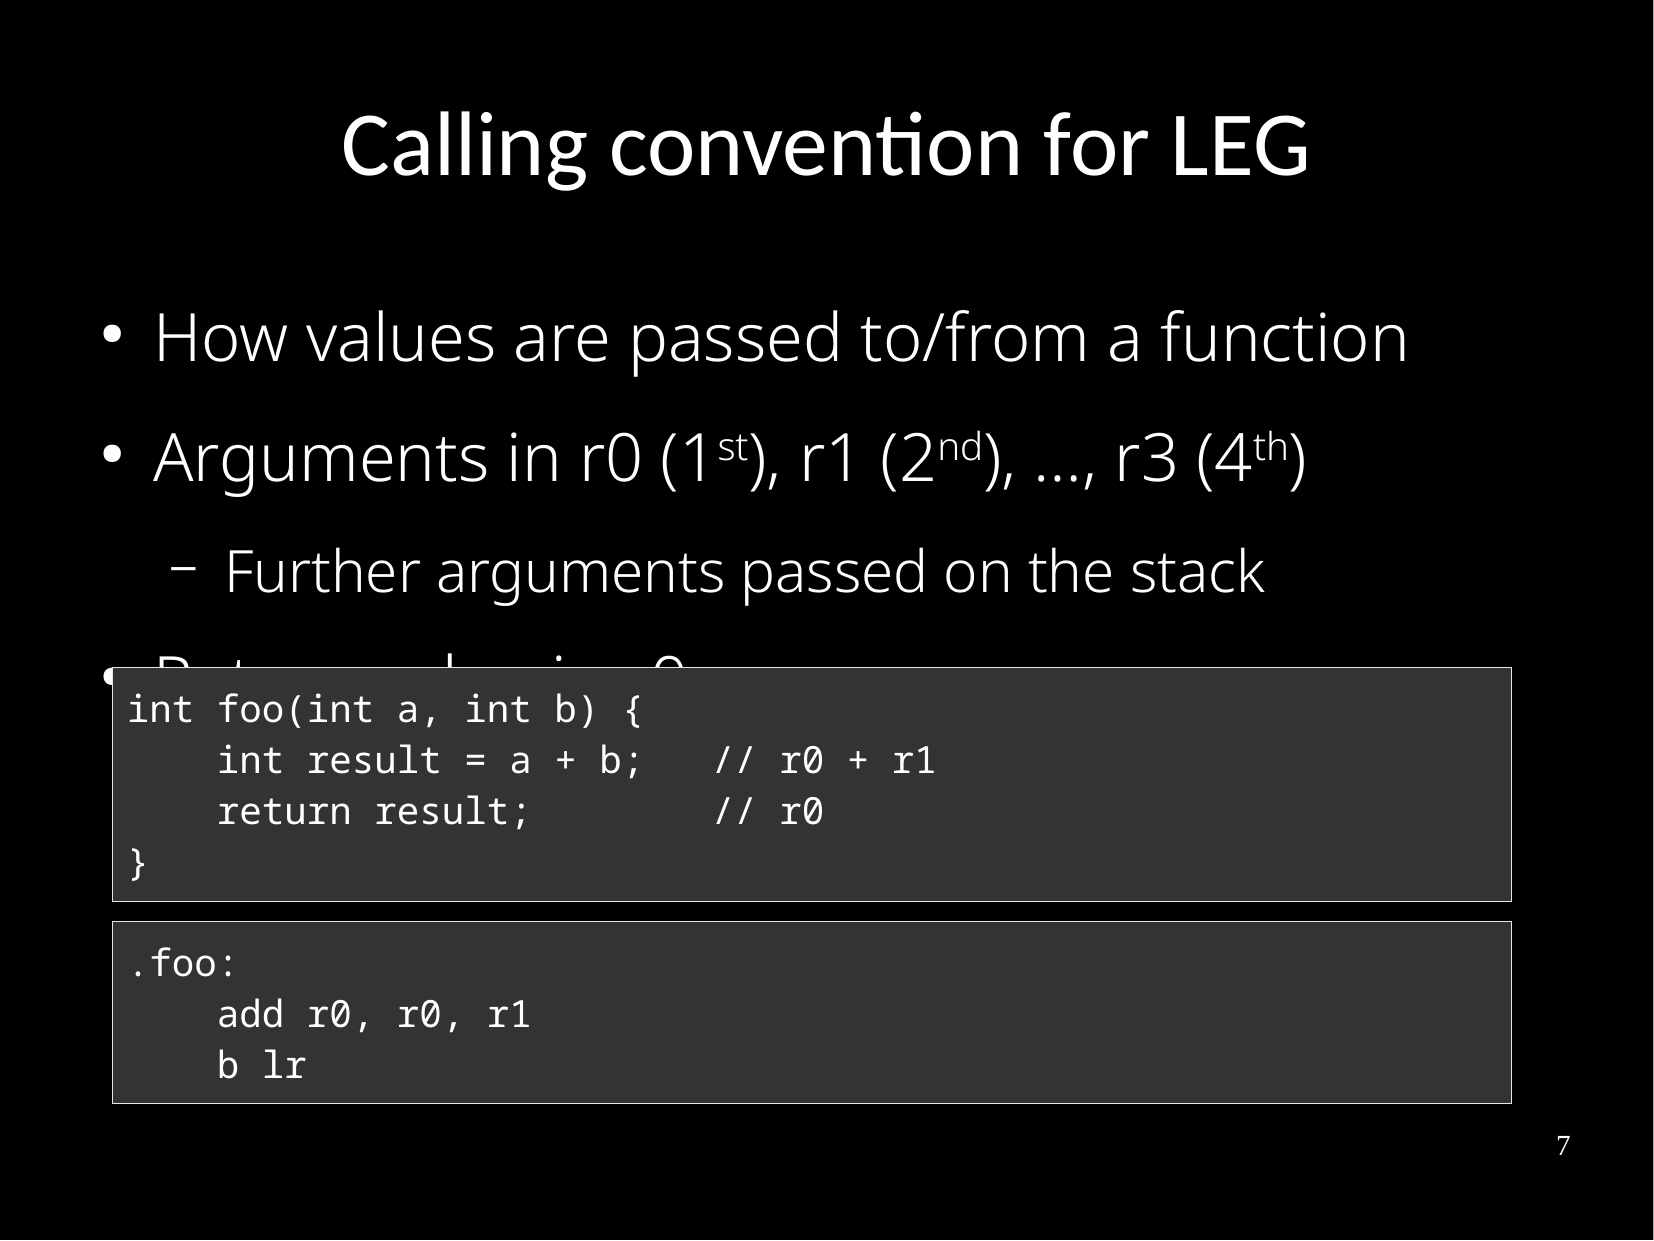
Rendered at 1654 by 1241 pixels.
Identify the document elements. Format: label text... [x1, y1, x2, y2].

text_box .foo: add r0, r0, r1 b lr [112, 921, 1512, 1093]
list How values are passed to/from a function Arguments in r0 (1st), r1 (2nd), …, r3 (4th) Further arguments passed on the stack Return value in r0 [82, 290, 1571, 1010]
title Calling convention for LEG [82, 49, 1571, 257]
text_box int foo(int a, int b) { int result = a + b; // r0 + r1 return result; // r0 } [112, 667, 1512, 875]
